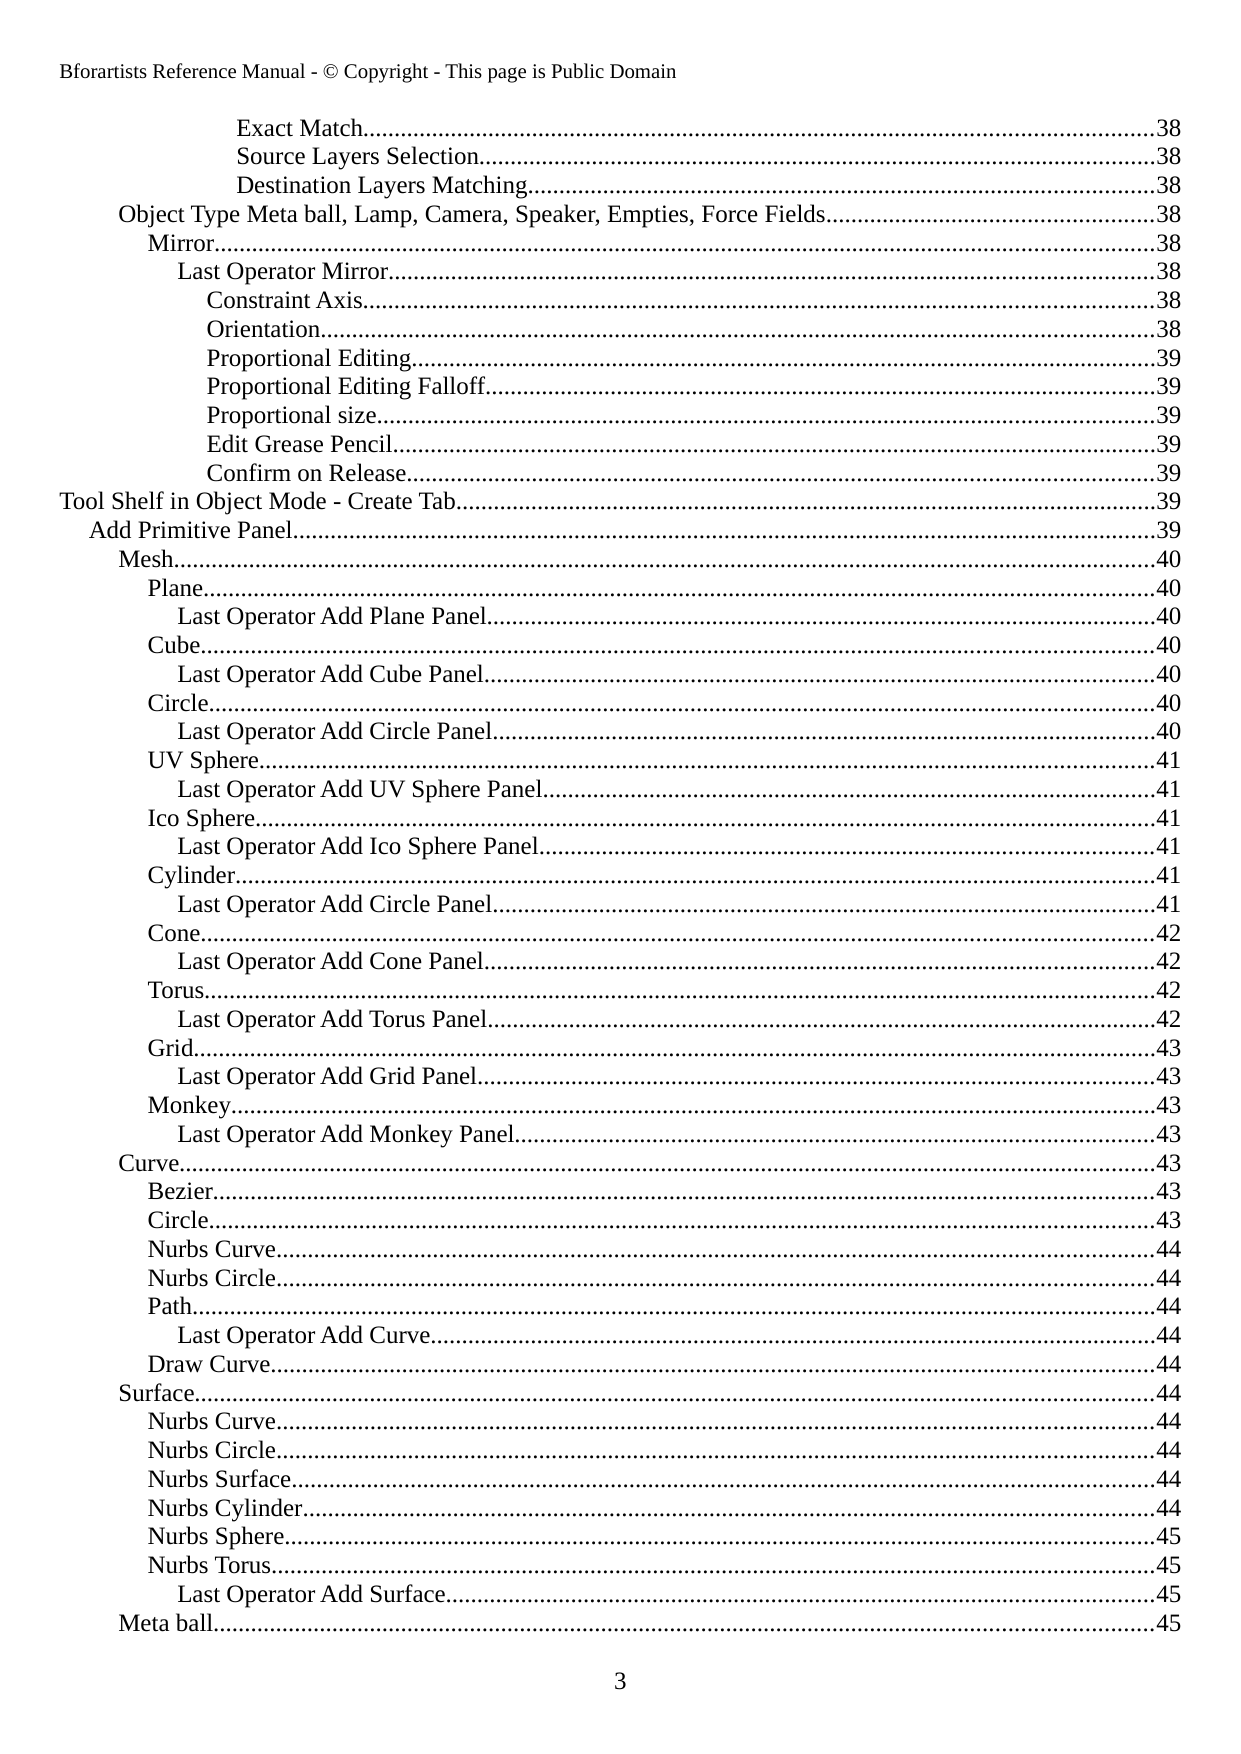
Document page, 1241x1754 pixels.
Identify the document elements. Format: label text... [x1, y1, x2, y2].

text Proportional Editing 39 [206, 343, 1181, 371]
text Circle 43 [147, 1205, 1181, 1234]
text Ico Sphere 41 [147, 803, 1181, 831]
text Proportional Editing Falloff 39 [206, 371, 1181, 400]
text Source Layers Selection 38 [236, 141, 1181, 170]
text Nurbs Cylinder 44 [147, 1493, 1181, 1521]
text Surface 44 [118, 1378, 1181, 1406]
text Object Type Meta ball, Lamp, Camera, Speaker, Empties, Force Fields 38 [118, 199, 1181, 228]
text Add Primitive Panel 39 [88, 515, 1181, 544]
text Last Operator Mirror 38 [177, 256, 1181, 285]
text Curve 43 [118, 1148, 1181, 1176]
text Last Operator Add Curve 44 [177, 1320, 1181, 1349]
text Nurbs Curve 44 [147, 1406, 1181, 1435]
text Plane 40 [147, 573, 1181, 601]
text Cube 40 [147, 630, 1181, 659]
text Mirror 38 [147, 228, 1181, 256]
text Meta ball 45 [118, 1608, 1181, 1636]
text Last Operator Add Cone Panel 42 [177, 946, 1181, 975]
text Destination Layers Matching 38 [236, 170, 1181, 199]
text Last Operator Add Grid Panel 43 [177, 1061, 1181, 1090]
text Tool Shelf in Object Mode - Create Tab 39 [59, 486, 1181, 515]
text Last Operator Add Monkey Panel 43 [177, 1119, 1181, 1148]
text Last Operator Add Plane Panel 40 [177, 601, 1181, 630]
text Draw Curve 44 [147, 1349, 1181, 1378]
text Last Operator Add Cube Panel 40 [177, 659, 1181, 688]
text Last Operator Add Circle Panel 40 [177, 716, 1181, 745]
text Circle 40 [147, 688, 1181, 716]
text Mesh 40 [118, 544, 1181, 573]
text Last Operator Add Torus Panel 42 [177, 1004, 1181, 1033]
text Nurbs Surface 44 [147, 1464, 1181, 1493]
text Edit Grease Pencil 39 [206, 429, 1181, 458]
text Nurbs Circle 44 [147, 1263, 1181, 1291]
text Torus 42 [147, 975, 1181, 1004]
text Orientation 38 [206, 314, 1181, 343]
text Bezier 43 [147, 1176, 1181, 1205]
text Last Operator Add UV Sphere Panel 41 [177, 774, 1181, 803]
text Monkey 43 [147, 1090, 1181, 1119]
text Nurbs Torus 45 [147, 1550, 1181, 1579]
text Path 44 [147, 1291, 1181, 1320]
text Cylinder 41 [147, 860, 1181, 889]
text Nurbs Circle 44 [147, 1435, 1181, 1464]
text Last Operator Add Ico Sphere Panel 41 [177, 831, 1181, 860]
text Cone 42 [147, 918, 1181, 946]
text Nurbs Sphere 45 [147, 1521, 1181, 1550]
text Nurbs Curve 44 [147, 1234, 1181, 1263]
text Exact Match 38 [236, 113, 1181, 141]
text Grid 43 [147, 1033, 1181, 1061]
text Last Operator Add Surface 45 [177, 1579, 1181, 1608]
text Confirm on Release 39 [206, 458, 1181, 486]
text Proportional size 39 [206, 400, 1181, 429]
text Last Operator Add Circle Panel 41 [177, 889, 1181, 918]
text UV Sphere 41 [147, 745, 1181, 774]
text Constraint Axis 38 [206, 285, 1181, 314]
